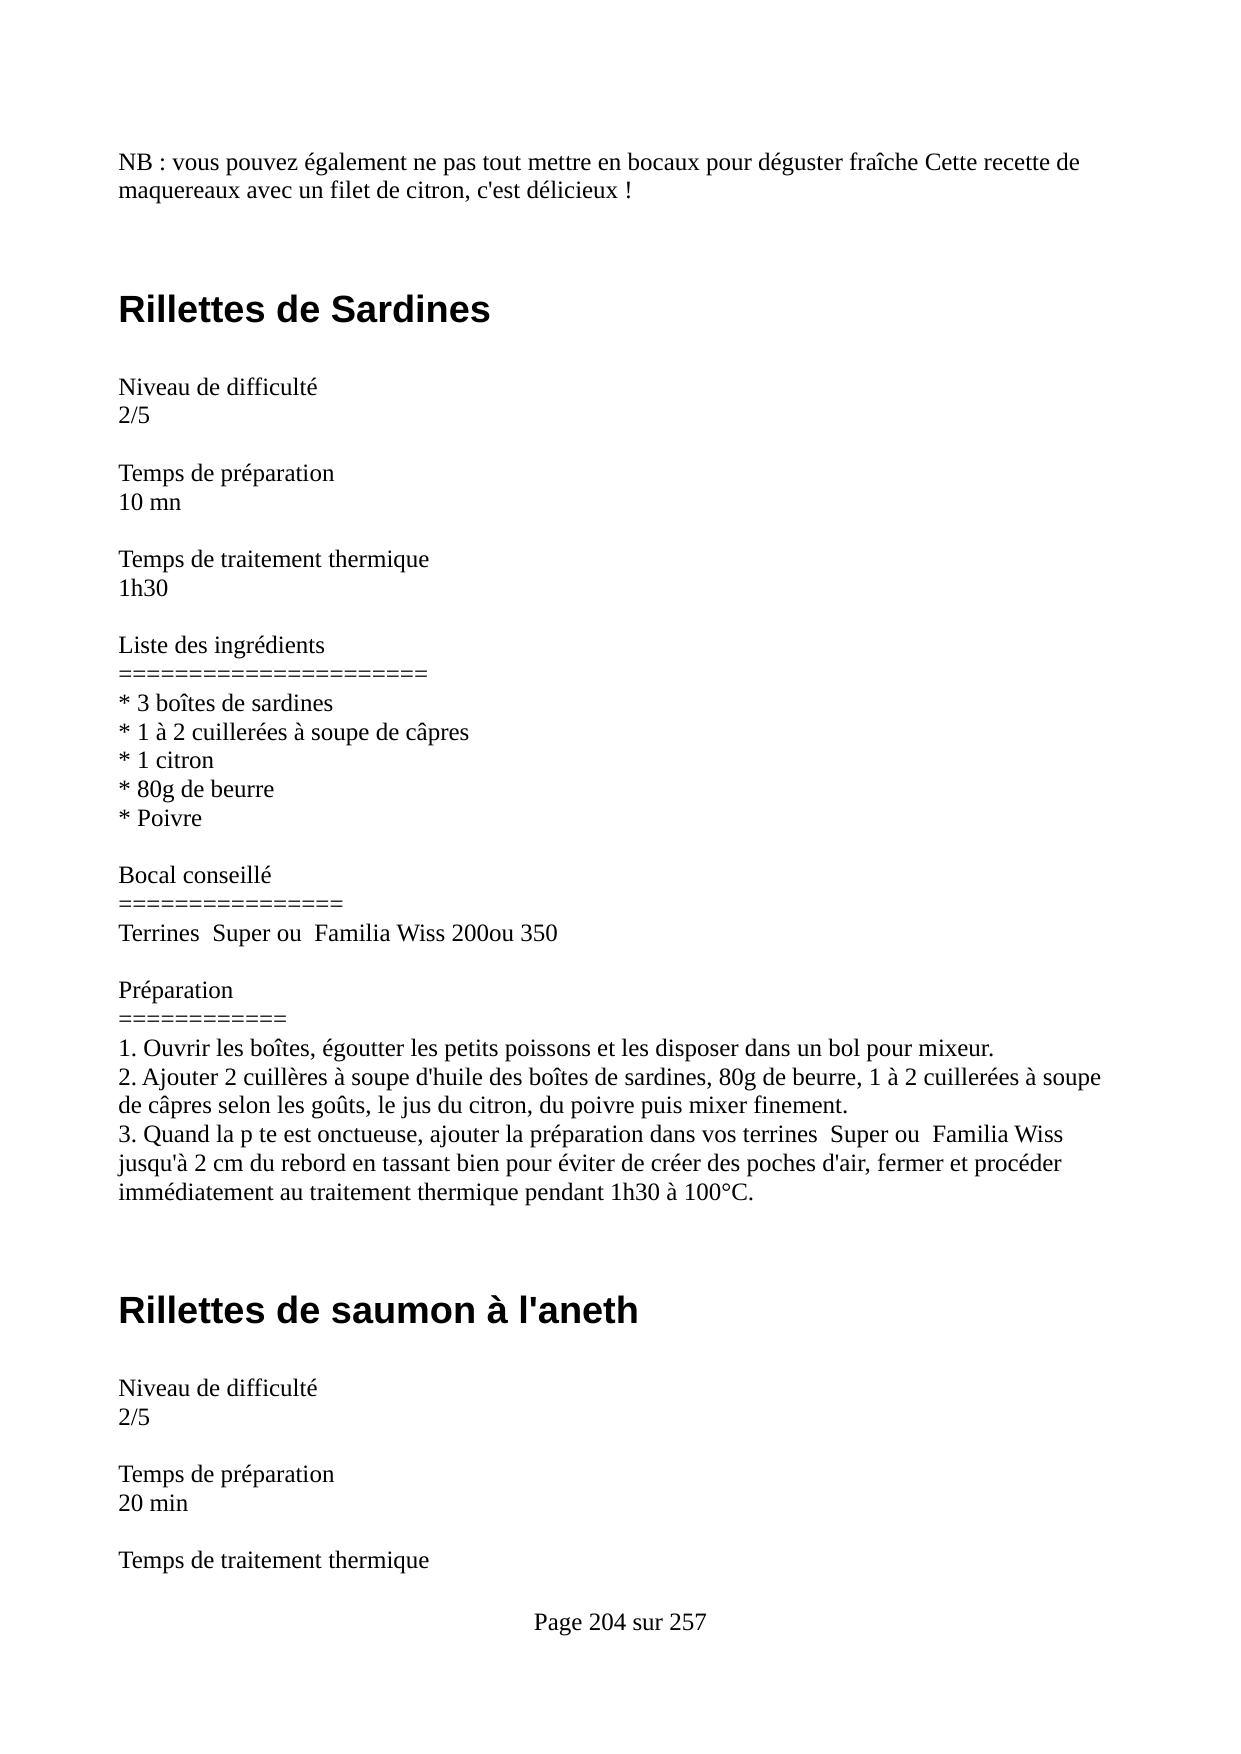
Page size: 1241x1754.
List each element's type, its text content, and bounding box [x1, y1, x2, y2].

text Temps de préparation [118, 458, 1122, 487]
text 2. Ajouter 2 cuillères à soupe d'huile des boîtes de sardines, 80g de beurre, 1 à 2 cuillerées à soupe de câpres selon les goûts, le jus du citron, du poivre puis mixer finement. [118, 1062, 1122, 1119]
text 2/5 [118, 1402, 1122, 1430]
text NB : vous pouvez également ne pas tout mettre en bocaux pour déguster fraîche Cette recette de maquereaux avec un filet de citron, c'est délicieux ! [118, 147, 1122, 204]
text * 1 à 2 cuillerées à soupe de câpres [118, 717, 1122, 746]
subtitle Rillettes de saumon à l'aneth [118, 1288, 1122, 1332]
text 20 min [118, 1488, 1122, 1517]
text Terrines Super ou Familia Wiss 200ou 350 [118, 918, 1122, 947]
text * 80g de beurre [118, 774, 1122, 803]
text Temps de traitement thermique [118, 544, 1122, 573]
text Temps de préparation [118, 1459, 1122, 1488]
text * 1 citron [118, 746, 1122, 774]
text 2/5 [118, 401, 1122, 429]
text 10 mn [118, 487, 1122, 516]
text 1h30 [118, 573, 1122, 602]
subtitle Rillettes de Sardines [118, 287, 1122, 331]
text ================ [118, 889, 1122, 918]
text Liste des ingrédients [118, 631, 1122, 659]
text * Poivre [118, 803, 1122, 832]
text Niveau de difficulté [118, 1373, 1122, 1402]
text ============ [118, 1004, 1122, 1033]
text Préparation [118, 976, 1122, 1004]
text ====================== [118, 659, 1122, 688]
text Bocal conseillé [118, 861, 1122, 889]
text Niveau de difficulté [118, 372, 1122, 401]
text 1. Ouvrir les boîtes, égoutter les petits poissons et les disposer dans un bol pour mixeur. [118, 1033, 1122, 1062]
text 3. Quand la p te est onctueuse, ajouter la préparation dans vos terrines Super ou Familia Wiss jusqu'à 2 cm du rebord en tassant bien pour éviter de créer des poches d'air, fermer et procéder immédiatement au traitement thermique pendant 1h30 à 100°C. [118, 1119, 1122, 1206]
text Temps de traitement thermique [118, 1545, 1122, 1574]
text * 3 boîtes de sardines [118, 688, 1122, 717]
